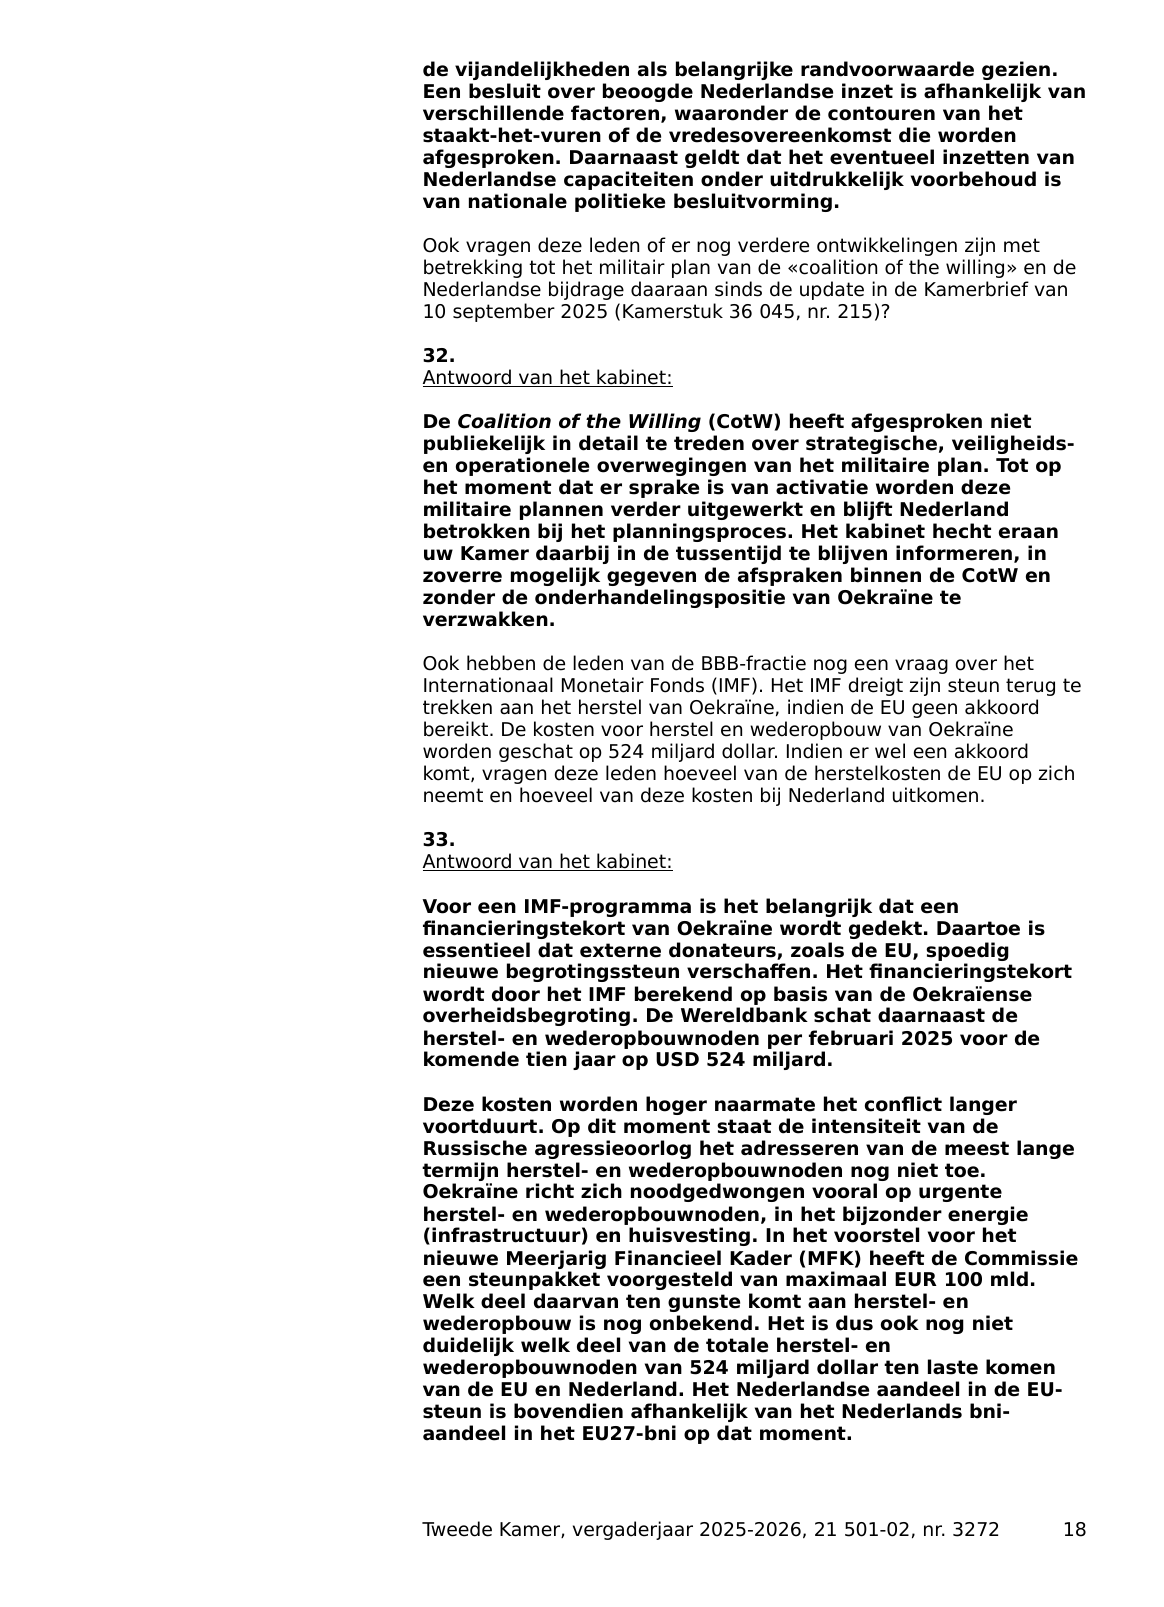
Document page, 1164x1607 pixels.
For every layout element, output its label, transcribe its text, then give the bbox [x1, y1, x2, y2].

text Deze kosten worden hoger naarmate het conflict langer voortduurt. Op dit moment staat de intensiteit van de Russische agressieoorlog het adresseren van de meest lange termijn herstel- en wederopbouwnoden nog niet toe. Oekraïne richt zich noodgedwongen vooral op urgente herstel- en wederopbouwnoden, in het bijzonder energie (infrastructuur) en huisvesting. In het voorstel voor het nieuwe Meerjarig Financieel Kader (MFK) heeft de Commissie een steunpakket voorgesteld van maximaal EUR 100 mld. Welk deel daarvan ten gunste komt aan herstel- en wederopbouw is nog onbekend. Het is dus ook nog niet duidelijk welk deel van de totale herstel- en wederopbouwnoden van 524 miljard dollar ten laste komen van de EU en Nederland. Het Nederlandse aandeel in de EU-steun is bovendien afhankelijk van het Nederlands bni-aandeel in het EU27-bni op dat moment. [422, 1093, 1087, 1445]
text de vijandelijkheden als belangrijke randvoorwaarde gezien. Een besluit over beoogde Nederlandse inzet is afhankelijk van verschillende factoren, waaronder de contouren van het staakt-het-vuren of de vredesovereenkomst die worden afgesproken. Daarnaast geldt dat het eventueel inzetten van Nederlandse capaciteiten onder uitdrukkelijk voorbehoud is van nationale politieke besluitvorming. [422, 59, 1087, 213]
text 32. [422, 345, 1087, 367]
text Ook vragen deze leden of er nog verdere ontwikkelingen zijn met betrekking tot het militair plan van de «coalition of the willing» en de Nederlandse bijdrage daaraan sinds de update in de Kamerbrief van 10 september 2025 (Kamerstuk 36 045, nr. 215)? [422, 235, 1087, 323]
text 33. [422, 829, 1087, 851]
text Ook hebben de leden van de BBB-fractie nog een vraag over het Internationaal Monetair Fonds (IMF). Het IMF dreigt zijn steun terug te trekken aan het herstel van Oekraïne, indien de EU geen akkoord bereikt. De kosten voor herstel en wederopbouw van Oekraïne worden geschat op 524 miljard dollar. Indien er wel een akkoord komt, vragen deze leden hoeveel van de herstelkosten de EU op zich neemt en hoeveel van deze kosten bij Nederland uitkomen. [422, 653, 1087, 807]
text Antwoord van het kabinet: [422, 851, 1087, 873]
text Voor een IMF-programma is het belangrijk dat een financieringstekort van Oekraïne wordt gedekt. Daartoe is essentieel dat externe donateurs, zoals de EU, spoedig nieuwe begrotingssteun verschaffen. Het financieringstekort wordt door het IMF berekend op basis van de Oekraïense overheidsbegroting. De Wereldbank schat daarnaast de herstel- en wederopbouwnoden per februari 2025 voor de komende tien jaar op USD 524 miljard. [422, 896, 1087, 1071]
text De Coalition of the Willing (CotW) heeft afgesproken niet publiekelijk in detail te treden over strategische, veiligheids- en operationele overwegingen van het militaire plan. Tot op het moment dat er sprake is van activatie worden deze militaire plannen verder uitgewerkt en blijft Nederland betrokken bij het planningsproces. Het kabinet hecht eraan uw Kamer daarbij in de tussentijd te blijven informeren, in zoverre mogelijk gegeven de afspraken binnen de CotW en zonder de onderhandelingspositie van Oekraïne te verzwakken. [422, 411, 1087, 631]
text Antwoord van het kabinet: [422, 367, 1087, 389]
